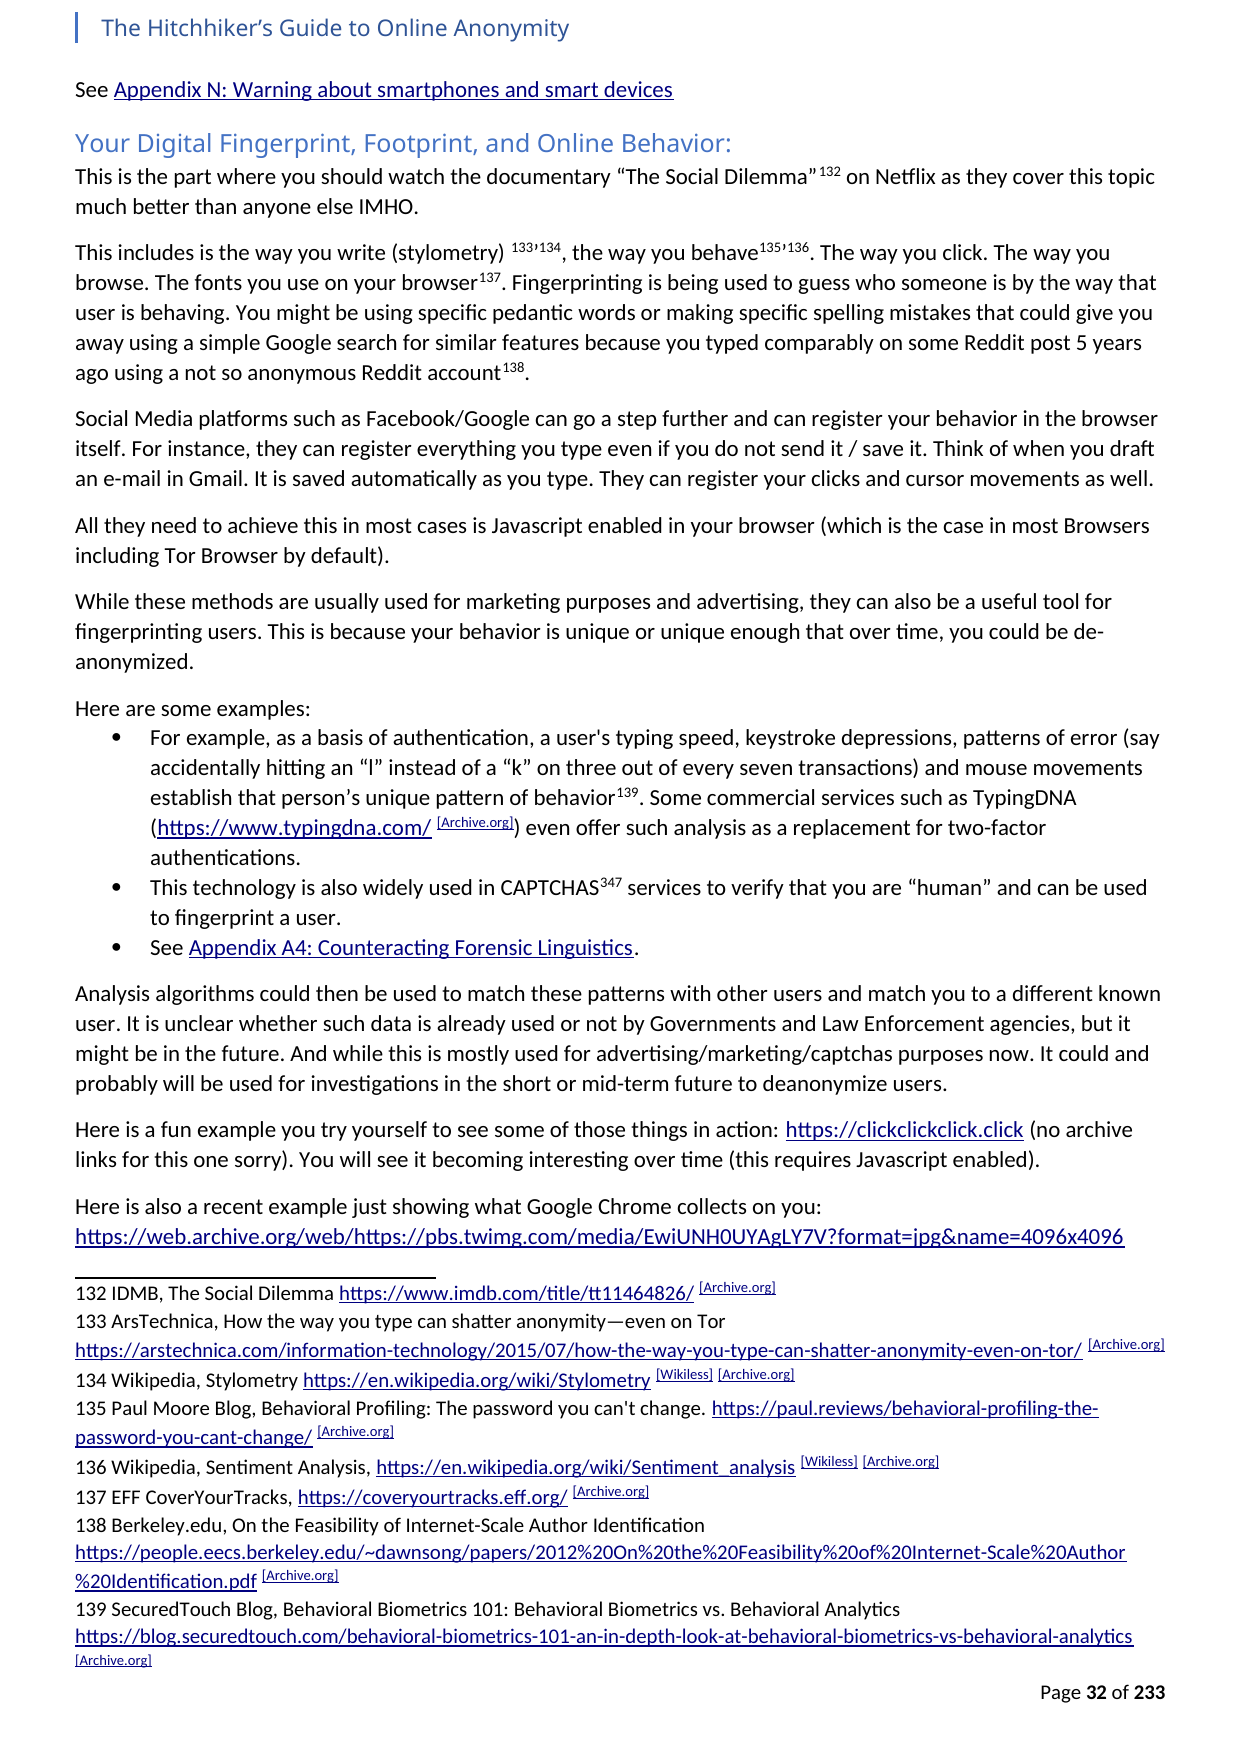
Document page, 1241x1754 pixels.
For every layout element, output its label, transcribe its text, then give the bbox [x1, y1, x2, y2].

text Wikipedia, Stylometry https://en.wikipedia.org/wiki/Stylometry [Wikiless] [Archive.org] [75, 1365, 1165, 1393]
text ArsTechnica, How the way you type can shatter anonymity—even on Tor https://arstechnica.com/information-technology/2015/07/how-the-way-you-type-can-shatter-anonymity-even-on-tor/ [Archive.org] [75, 1308, 1165, 1363]
text Analysis algorithms could then be used to match these patterns with other users and match you to a different known user. It is unclear whether such data is already used or not by Governments and Law Enforcement agencies, but it might be in the future. And while this is mostly used for advertising/marketing/captchas purposes now. It could and probably will be used for investigations in the short or mid-term future to deanonymize users. [75, 979, 1165, 1097]
list SecuredTouch Blog, Behavioral Biometrics 101: Behavioral Biometrics vs. Behavioral Analytics https://blog.securedtouch.com/behavioral-biometrics-101-an-in-depth-look-at-behavioral-biometrics-vs-behavioral-analytics [Archive.org] [75, 1596, 1165, 1679]
text EFF CoverYourTracks, https://coveryourtracks.eff.org/ [Archive.org] [75, 1482, 1165, 1510]
text This is the part where you should watch the documentary “The Social Dilemma” on Netflix as they cover this topic much better than anyone else IMHO. [75, 162, 1165, 220]
text Paul Moore Blog, Behavioral Profiling: The password you can't change. https://paul.reviews/behavioral-profiling-the-password-you-cant-change/ [Archive.org] [75, 1395, 1165, 1450]
text See Appendix N: Warning about smartphones and smart devices [75, 75, 1165, 103]
subtitle Your Digital Fingerprint, Footprint, and Online Behavior: [75, 126, 1165, 159]
text While these methods are usually used for marketing purposes and advertising, they can also be a useful tool for fingerprinting users. This is because your behavior is unique or unique enough that over time, you could be de-anonymized. [75, 587, 1165, 675]
list For example, as a basis of authentication, a user's typing speed, keystroke depressions, patterns of error (say accidentally hitting an “l” instead of a “k” on three out of every seven transactions) and mouse movements establish that person’s unique pattern of behavior. Some commercial services such as TypingDNA (https://www.typingdna.com/ [Archive.org]) even offer such analysis as a replacement for two-factor authentications. [112, 723, 1165, 871]
list See Appendix A4: Counteracting Forensic Linguistics. [112, 933, 1165, 961]
text Here are some examples: [75, 694, 1165, 722]
text Here is a fun example you try yourself to see some of those things in action: https://clickclickclick.click (no archive links for this one sorry). You will see it becoming interesting over time (this requires Javascript enabled). [75, 1116, 1165, 1173]
text All they need to achieve this in most cases is Javascript enabled in your browser (which is the case in most Browsers including Tor Browser by default). [75, 511, 1165, 569]
text Social Media platforms such as Facebook/Google can go a step further and can register your behavior in the browser itself. For instance, they can register everything you type even if you do not send it / save it. Think of when you draft an e-mail in Gmail. It is saved automatically as you type. They can register your clicks and cursor movements as well. [75, 404, 1165, 492]
text Wikipedia, Sentiment Analysis, https://en.wikipedia.org/wiki/Sentiment_analysis [Wikiless] [Archive.org] [75, 1452, 1165, 1480]
text Berkeley.edu, On the Feasibility of Internet-Scale Author Identification https://people.eecs.berkeley.edu/~dawnsong/papers/2012%20On%20the%20Feasibility%20of%20Internet-Scale%20Author%20Identification.pdf [Archive.org] [75, 1512, 1165, 1594]
text Here is also a recent example just showing what Google Chrome collects on you: https://web.archive.org/web/https://pbs.twimg.com/media/EwiUNH0UYAgLY7V?format=jpg&name=4096x4096 [75, 1192, 1165, 1250]
text IDMB, The Social Dilemma https://www.imdb.com/title/tt11464826/ [Archive.org] [75, 1278, 1165, 1306]
text This includes is the way you write (stylometry) ’, the way you behave’. The way you click. The way you browse. The fonts you use on your browser. Fingerprinting is being used to guess who someone is by the way that user is behaving. You might be using specific pedantic words or making specific spelling mistakes that could give you away using a simple Google search for similar features because you typed comparably on some Reddit post 5 years ago using a not so anonymous Reddit account. [75, 238, 1165, 386]
list This technology is also widely used in CAPTCHAS347 services to verify that you are “human” and can be used to fingerprint a user. [112, 873, 1165, 931]
